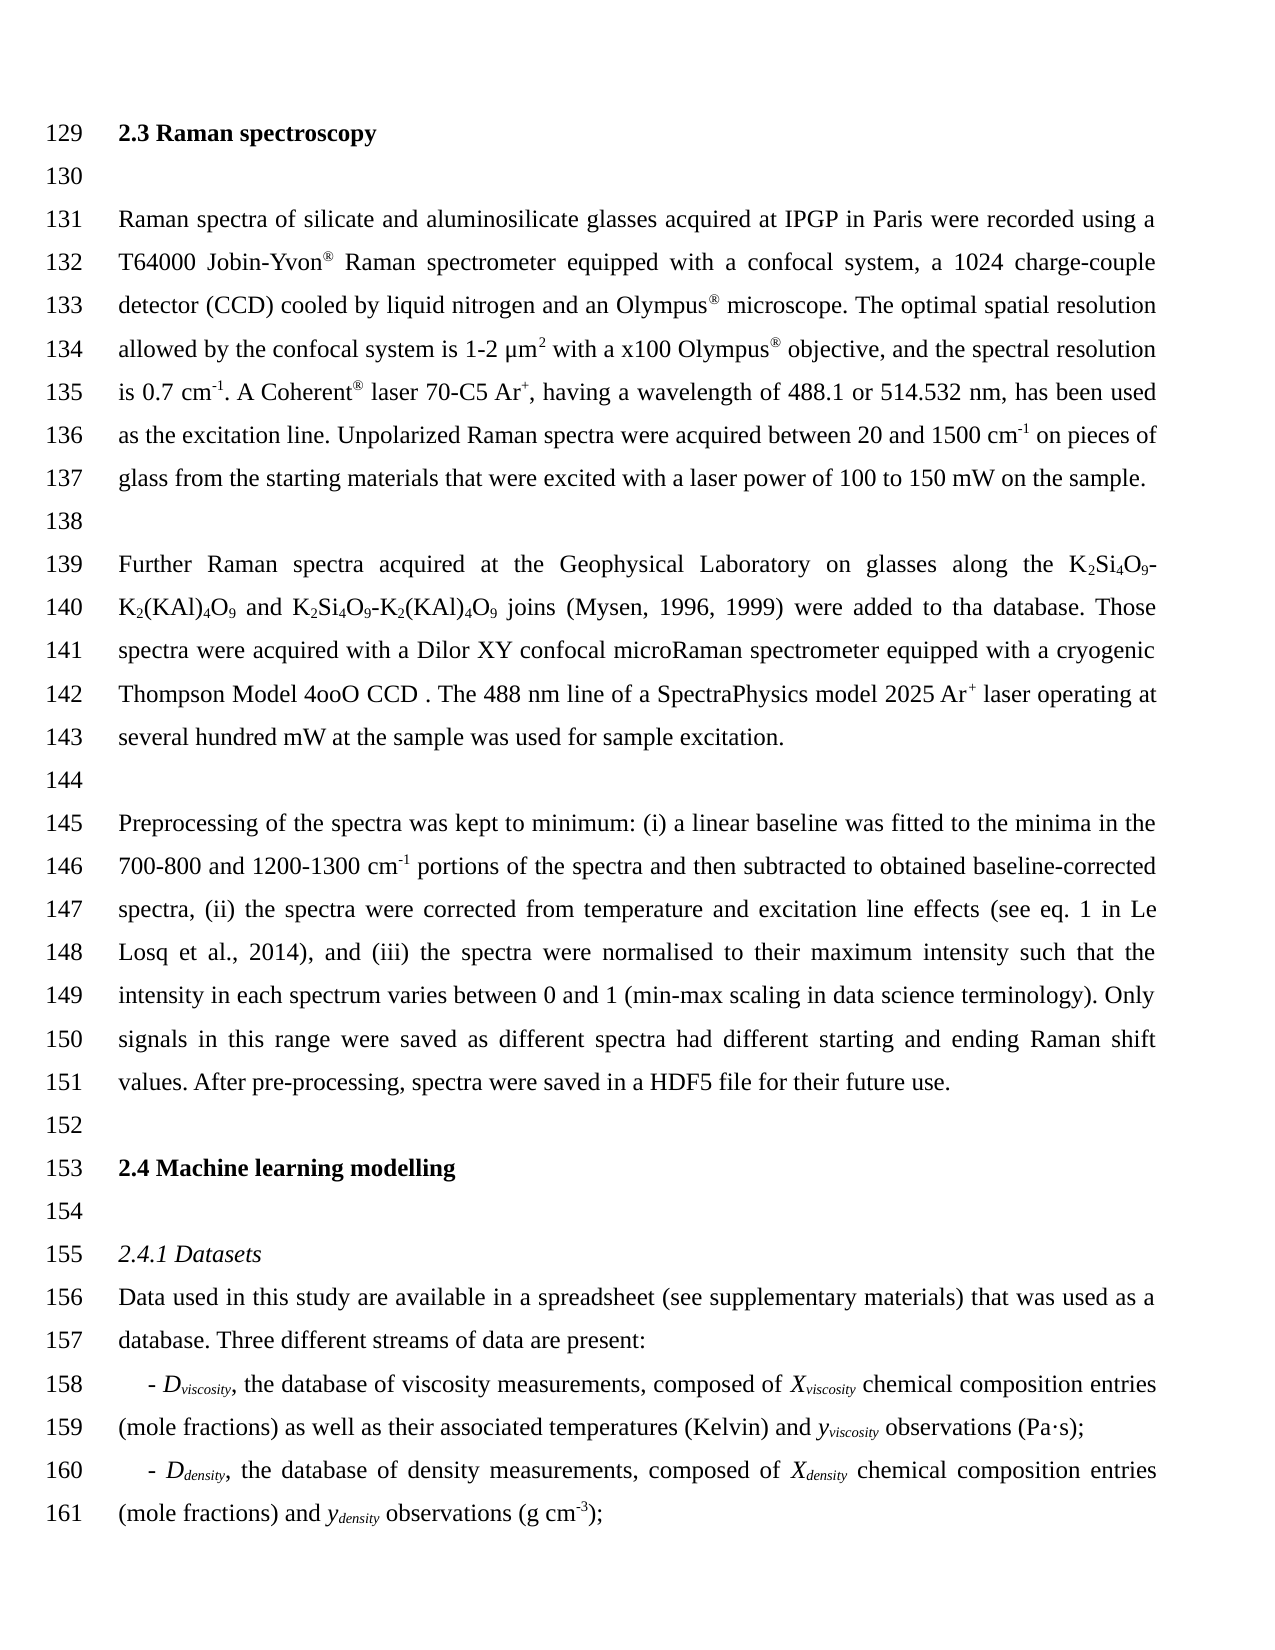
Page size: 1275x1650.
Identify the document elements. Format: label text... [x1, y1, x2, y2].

text 2.3 Raman spectroscopy [118, 118, 1157, 147]
text Raman spectra of silicate and aluminosilicate glasses acquired at IPGP in Paris were recorded using a T64000 Jobin-Yvon® Raman spectrometer equipped with a confocal system, a 1024 charge-couple detector (CCD) cooled by liquid nitrogen and an Olympus® microscope. The optimal spatial resolution allowed by the confocal system is 1-2 μm2 with a x100 Olympus® objective, and the spectral resolution is 0.7 cm-1. A Coherent® laser 70-C5 Ar+, having a wavelength of 488.1 or 514.532 nm, has been used as the excitation line. Unpolarized Raman spectra were acquired between 20 and 1500 cm-1 on pieces of glass from the starting materials that were excited with a laser power of 100 to 150 mW on the sample. [118, 204, 1157, 492]
text Data used in this study are available in a spreadsheet (see supplementary materials) that was used as a database. Three different streams of data are present: [118, 1282, 1157, 1354]
text 2.4.1 Datasets [118, 1239, 1157, 1268]
text Preprocessing of the spectra was kept to minimum: (i) a linear baseline was fitted to the minima in the 700-800 and 1200-1300 cm-1 portions of the spectra and then subtracted to obtained baseline-corrected spectra, (ii) the spectra were corrected from temperature and excitation line effects (see eq. 1 in Le Losq et al., 2014), and (iii) the spectra were normalised to their maximum intensity such that the intensity in each spectrum varies between 0 and 1 (min-max scaling in data science terminology). Only signals in this range were saved as different spectra had different starting and ending Raman shift values. After pre-processing, spectra were saved in a HDF5 file for their future use. [118, 808, 1157, 1096]
text - Dviscosity, the database of viscosity measurements, composed of Xviscosity chemical composition entries (mole fractions) as well as their associated temperatures (Kelvin) and yviscosity observations (Pa·s); [118, 1369, 1157, 1441]
text - Ddensity, the database of density measurements, composed of Xdensity chemical composition entries (mole fractions) and ydensity observations (g cm-3); [118, 1455, 1157, 1527]
text 2.4 Machine learning modelling [118, 1153, 1157, 1182]
text Further Raman spectra acquired at the Geophysical Laboratory on glasses along the K2Si4O9-K2(KAl)4O9 and K2Si4O9-K2(KAl)4O9 joins (Mysen, 1996, 1999) were added to tha database. Those spectra were acquired with a Dilor XY confocal microRaman spectrometer equipped with a cryogenic Thompson Model 4ooO CCD . The 488 nm line of a SpectraPhysics model 2025 Ar+ laser operating at several hundred mW at the sample was used for sample excitation. [118, 549, 1157, 751]
